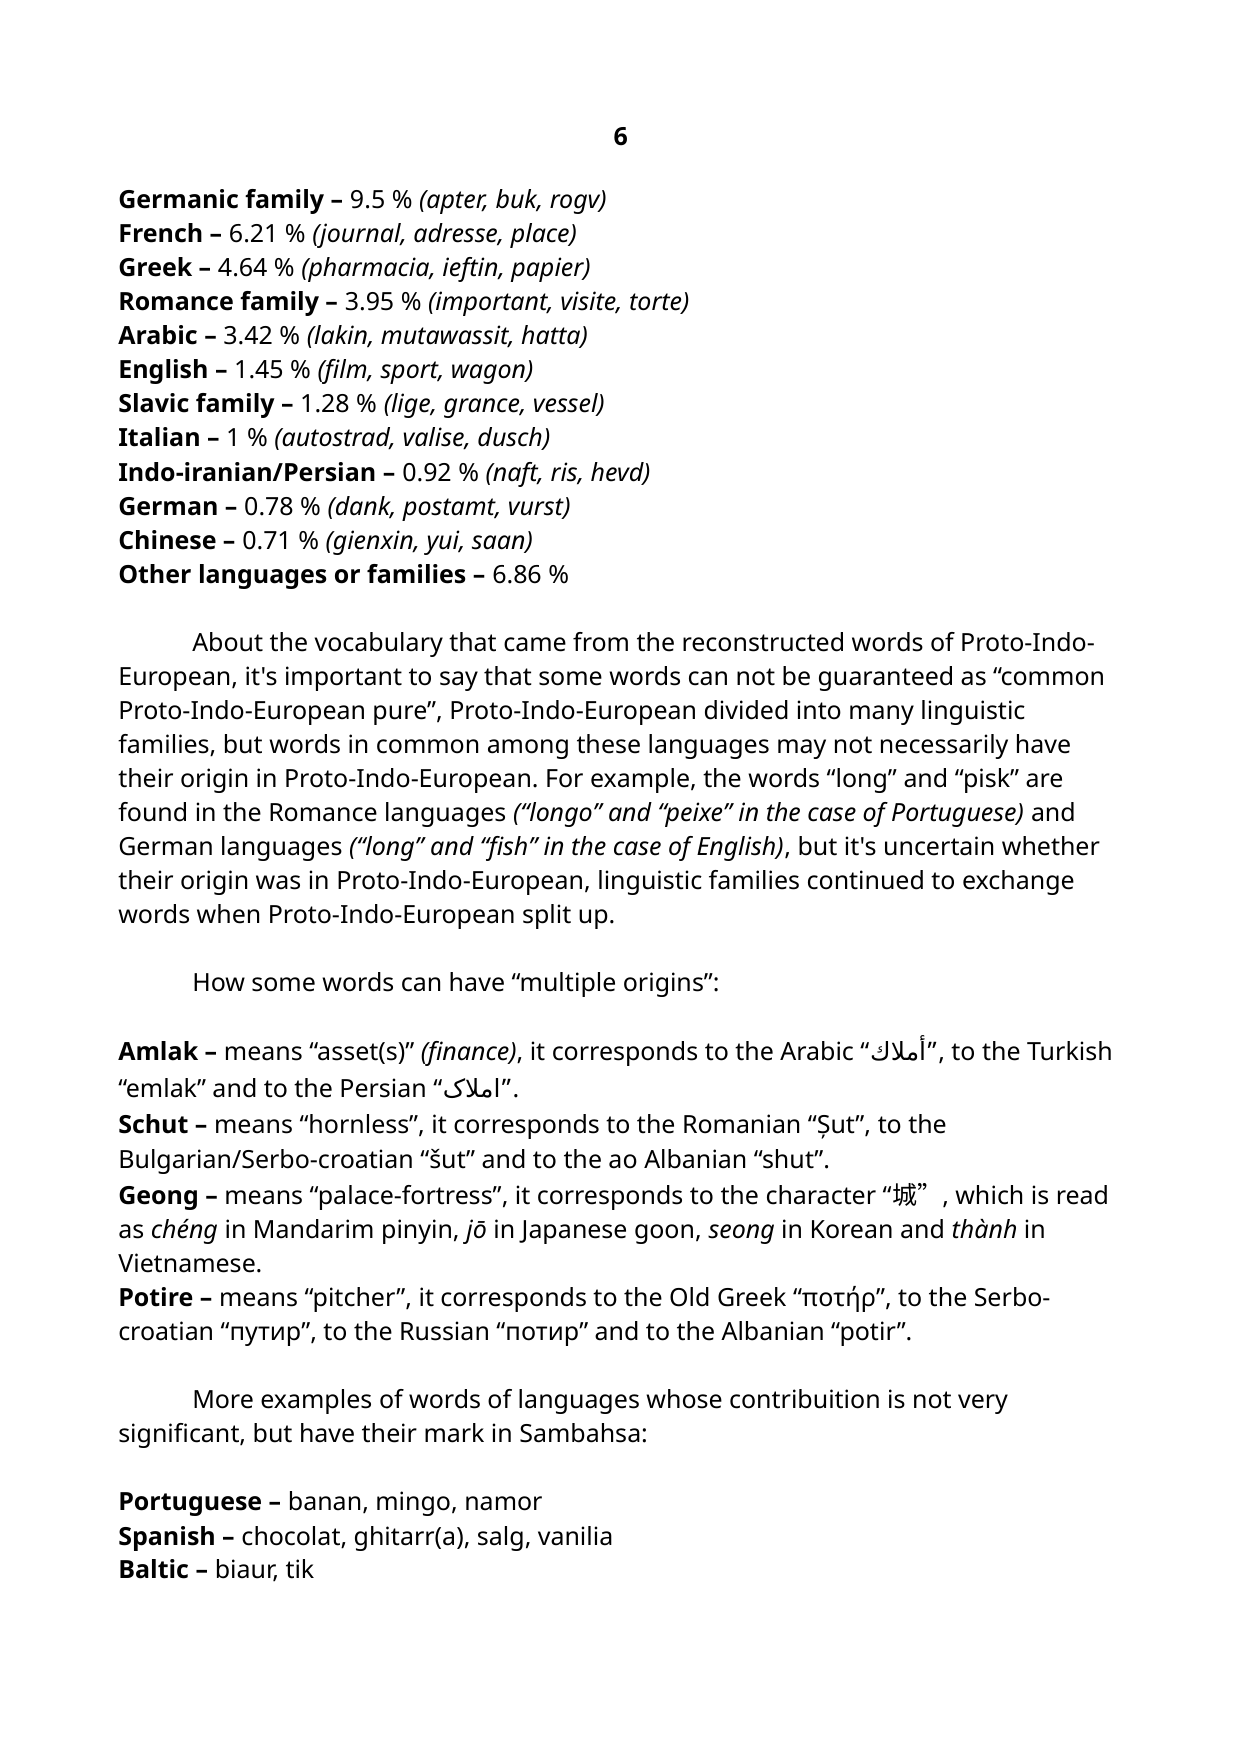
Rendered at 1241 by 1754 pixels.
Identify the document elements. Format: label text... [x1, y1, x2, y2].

text Spanish – chocolat, ghitarr(a), salg, vanilia [118, 1518, 1123, 1552]
text Portuguese – banan, mingo, namor [118, 1484, 1123, 1518]
text Potire – means “pitcher”, it corresponds to the Old Greek “ποτήρ”, to the Serbo-croatian “путир”, to the Russian “потир” and to the Albanian “potir”. [118, 1280, 1123, 1348]
text Geong – means “palace-fortress”, it corresponds to the character “城”, which is read as chéng in Mandarim pinyin, jō in Japanese goon, seong in Korean and thành in Vietnamese. [118, 1175, 1123, 1280]
text French – 6.21 % (journal, adresse, place) [118, 216, 1123, 250]
text About the vocabulary that came from the reconstructed words of Proto-Indo-European, it's important to say that some words can not be guaranteed as “common Proto-Indo-European pure”, Proto-Indo-European divided into many linguistic families, but words in common among these languages may not necessarily have their origin in Proto-Indo-European. For example, the words “long” and “pisk” are found in the Romance languages (“longo” and “peixe” in the case of Portuguese) and German languages (“long” and “fish” in the case of English), but it's uncertain whether their origin was in Proto-Indo-European, linguistic families continued to exchange words when Proto-Indo-European split up. [118, 624, 1123, 931]
text Italian – 1 % (autostrad, valise, dusch) [118, 420, 1123, 454]
text Baltic – biaur, tik [118, 1552, 1123, 1586]
text Arabic – 3.42 % (lakin, mutawassit, hatta) [118, 318, 1123, 352]
text Germanic family – 9.5 % (apter, buk, rogv) [118, 182, 1123, 216]
text Indo-iranian/Persian – 0.92 % (naft, ris, hevd) [118, 454, 1123, 488]
text German – 0.78 % (dank, postamt, vurst) [118, 488, 1123, 522]
text More examples of words of languages whose contribuition is not very significant, but have their mark in Sambahsa: [118, 1382, 1123, 1450]
text English – 1.45 % (film, sport, wagon) [118, 352, 1123, 386]
text Other languages or families – 6.86 % [118, 556, 1123, 590]
text Slavic family – 1.28 % (lige, grance, vessel) [118, 386, 1123, 420]
text Schut – means “hornless”, it corresponds to the Romanian “Șut”, to the Bulgarian/Serbo-croatian “šut” and to the ao Albanian “shut”. [118, 1107, 1123, 1175]
text Chinese – 0.71 % (gienxin, yui, saan) [118, 522, 1123, 556]
text Amlak – means “asset(s)” (finance), it corresponds to the Arabic “أملاك”, to the Turkish “emlak” and to the Persian “املاک”. [118, 1033, 1123, 1107]
text Greek – 4.64 % (pharmacia, ieftin, papier) [118, 250, 1123, 284]
text Romance family – 3.95 % (important, visite, torte) [118, 284, 1123, 318]
text How some words can have “multiple origins”: [118, 965, 1123, 999]
